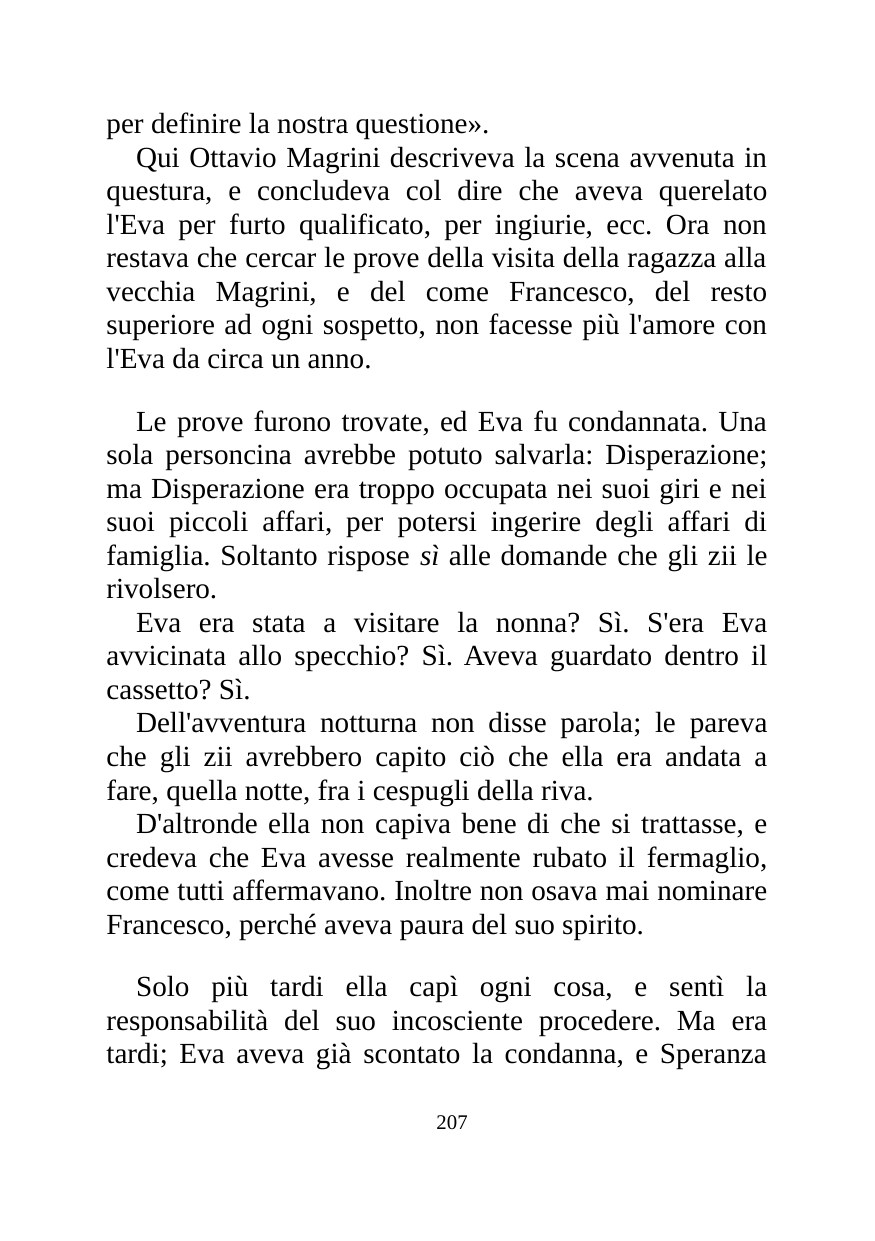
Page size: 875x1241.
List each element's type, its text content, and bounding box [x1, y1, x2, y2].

text Eva era stata a visitare la nonna? Sì. S'era Eva avvicinata allo specchio? Sì. Aveva guardato dentro il cassetto? Sì. [106, 605, 768, 706]
text Le prove furono trovate, ed Eva fu condannata. Una sola personcina avrebbe potuto salvarla: Disperazione; ma Disperazione era troppo occupata nei suoi giri e nei suoi piccoli affari, per potersi ingerire degli affari di famiglia. Soltanto rispose sì alle domande che gli zii le rivolsero. [106, 404, 768, 605]
text Dell'avventura notturna non disse parola; le pareva che gli zii avrebbero capito ciò che ella era andata a fare, quella notte, fra i cespugli della riva. [106, 706, 768, 806]
text Solo più tardi ella capì ogni cosa, e sentì la responsabilità del suo incosciente procedere. Ma era tardi; Eva aveva già scontato la condanna, e Speranza [106, 969, 768, 1070]
text Qui Ottavio Magrini descriveva la scena avvenuta in questura, e concludeva col dire che aveva querelato l'Eva per furto qualificato, per ingiurie, ecc. Ora non restava che cercar le prove della visita della ragazza alla vecchia Magrini, e del come Francesco, del resto superiore ad ogni sospetto, non facesse più l'amore con l'Eva da circa un anno. [106, 140, 768, 374]
text D'altronde ella non capiva bene di che si trattasse, e credeva che Eva avesse realmente rubato il fermaglio, come tutti affermavano. Inoltre non osava mai nominare Francesco, perché aveva paura del suo spirito. [106, 806, 768, 940]
text per definire la nostra questione». [106, 106, 768, 140]
